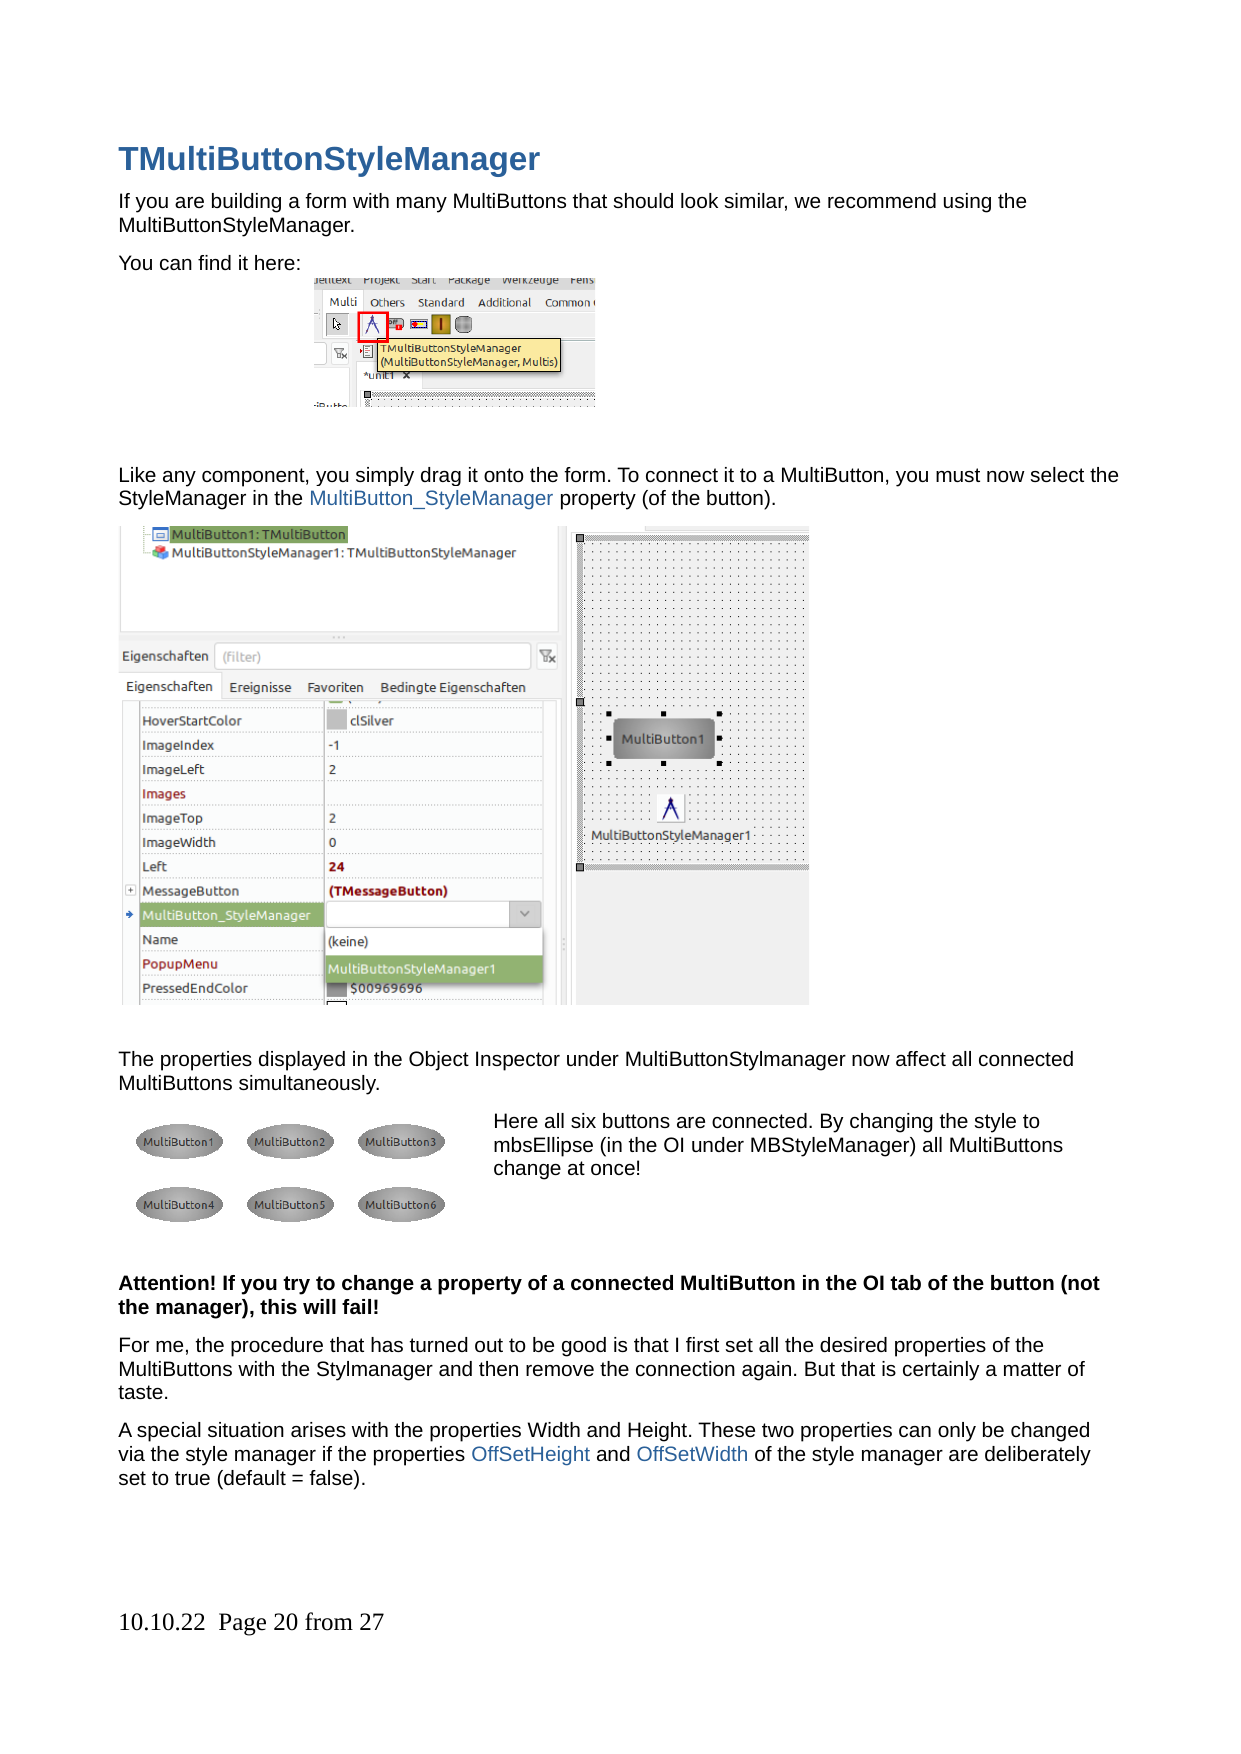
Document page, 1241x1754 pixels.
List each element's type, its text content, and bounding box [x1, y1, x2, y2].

text If you are building a form with many MultiButtons that should look similar, we recommend using the MultiButtonStyleManager. [118, 190, 1122, 237]
text Like any component, you simply drag it onto the form. To connect it to a MultiButton, you must now select the StyleManager in the MultiButton_StyleManager property (of the button). [118, 463, 1122, 511]
picture [120, 1109, 460, 1239]
picture [314, 278, 596, 407]
text The properties displayed in the Object Inspector under MultiButtonStylmanager now affect all connected MultiButtons simultaneously. [118, 1048, 1122, 1095]
text For me, the procedure that has turned out to be good is that I first set all the desired properties of the MultiButtons with the Stylmanager and then remove the connection again. But that is certainly a matter of taste. [118, 1333, 1122, 1404]
text Attention! If you try to change a property of a connected MultiButton in the OI tab of the button (not the manager), this will fail! [118, 1272, 1122, 1319]
subtitle TMultiButtonStyleManager [118, 139, 1122, 177]
text A special situation arises with the properties Width and Height. These two properties can only be changed via the style manager if the properties OffSetHeight and OffSetWidth of the style manager are deliberately set to true (default = false). [118, 1419, 1122, 1490]
picture [118, 526, 810, 1005]
text Here all six buttons are connected. By changing the style to mbsEllipse (in the OI under MBStyleManager) all MultiButtons change at once! [460, 1110, 1122, 1181]
text You can find it here: [118, 252, 1122, 275]
